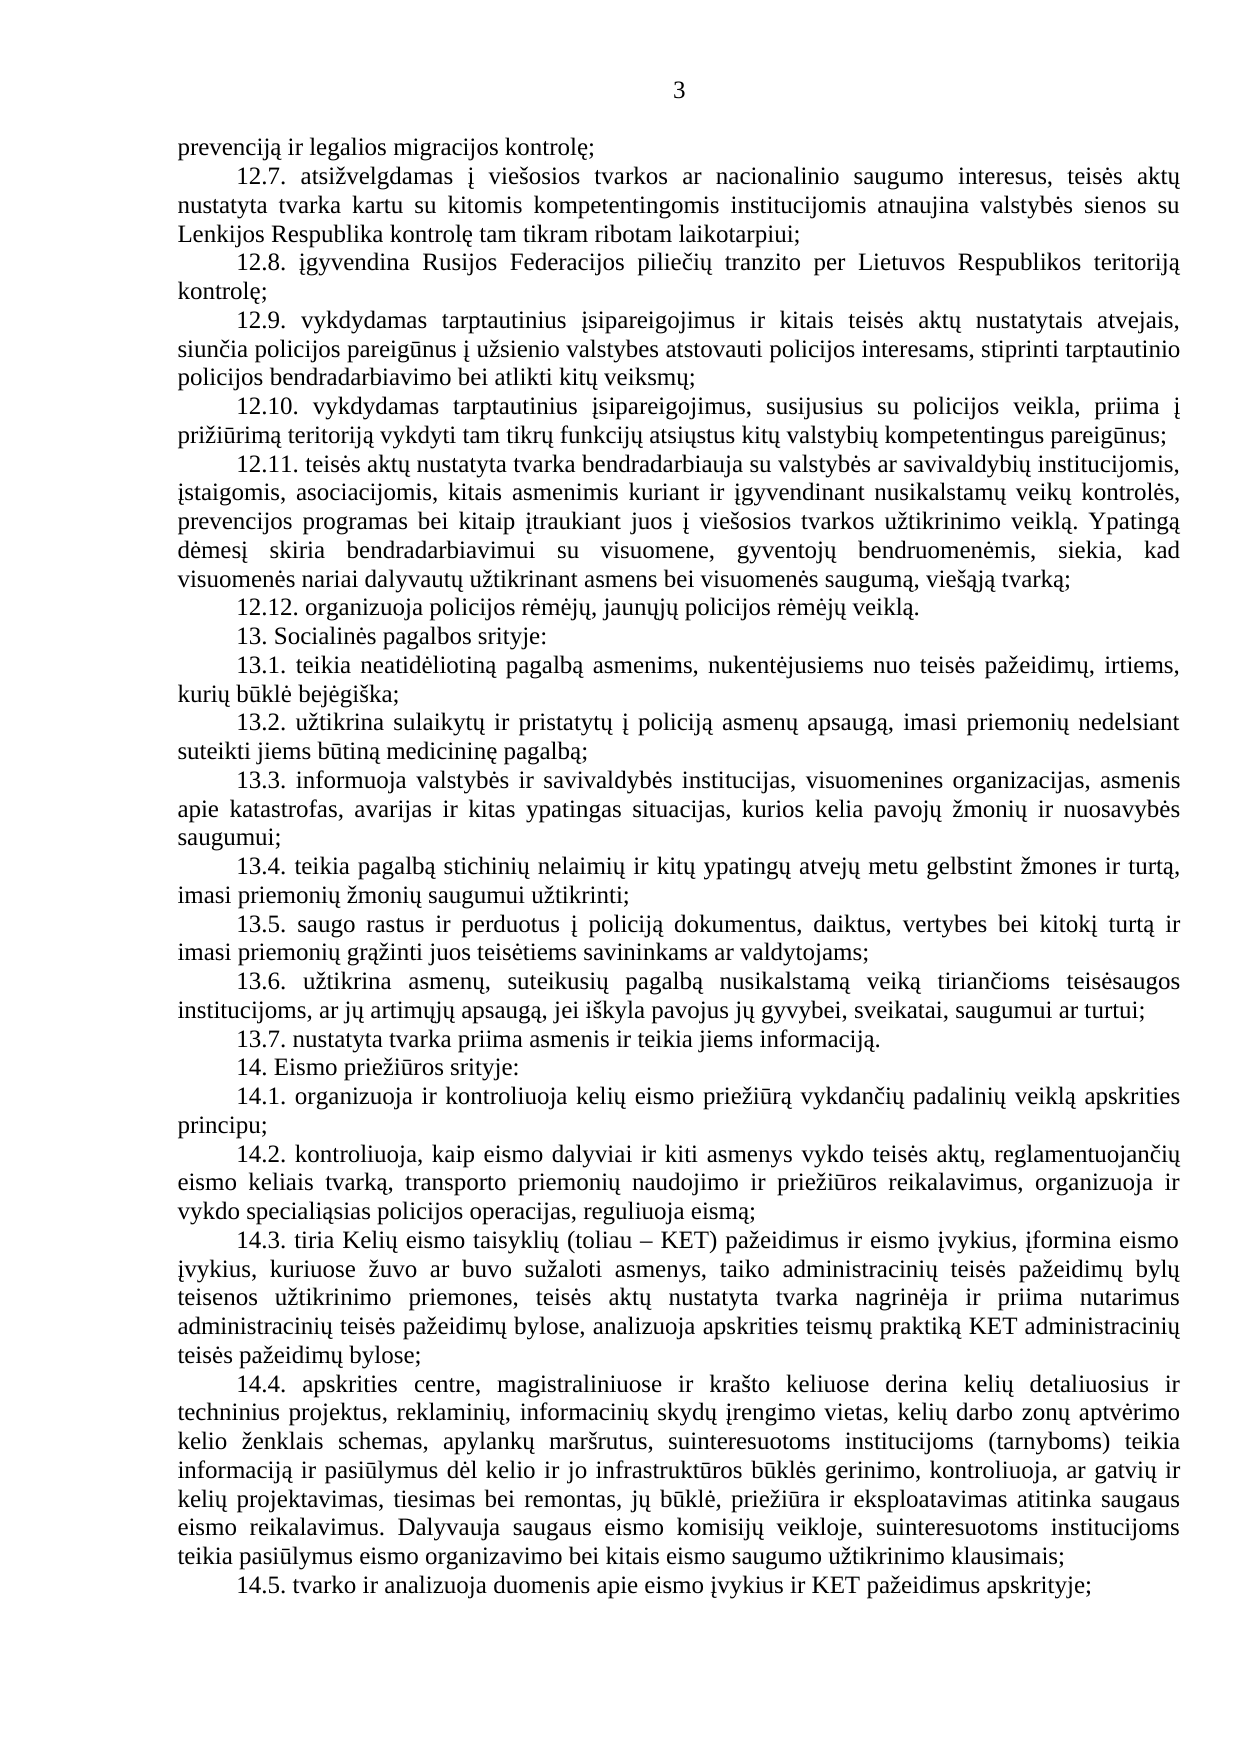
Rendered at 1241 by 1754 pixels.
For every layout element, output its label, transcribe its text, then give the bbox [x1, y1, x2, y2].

text 14.1. organizuoja ir kontroliuoja kelių eismo priežiūrą vykdančių padalinių veiklą apskrities principu; [177, 1081, 1181, 1139]
text 13.3. informuoja valstybės ir savivaldybės institucijas, visuomenines organizacijas, asmenis apie katastrofas, avarijas ir kitas ypatingas situacijas, kurios kelia pavojų žmonių ir nuosavybės saugumui; [177, 765, 1181, 851]
text 14.3. tiria Kelių eismo taisyklių (toliau – KET) pažeidimus ir eismo įvykius, įformina eismo įvykius, kuriuose žuvo ar buvo sužaloti asmenys, taiko administracinių teisės pažeidimų bylų teisenos užtikrinimo priemones, teisės aktų nustatyta tvarka nagrinėja ir priima nutarimus administracinių teisės pažeidimų bylose, analizuoja apskrities teismų praktiką KET administracinių teisės pažeidimų bylose; [177, 1225, 1181, 1369]
text 13.1. teikia neatidėliotiną pagalbą asmenims, nukentėjusiems nuo teisės pažeidimų, irtiems, kurių būklė bejėgiška; [177, 650, 1181, 707]
text 12.7. atsižvelgdamas į viešosios tvarkos ar nacionalinio saugumo interesus, teisės aktų nustatyta tvarka kartu su kitomis kompetentingomis institucijomis atnaujina valstybės sienos su Lenkijos Respublika kontrolę tam tikram ribotam laikotarpiui; [177, 161, 1181, 247]
text 13.6. užtikrina asmenų, suteikusių pagalbą nusikalstamą veiką tiriančioms teisėsaugos institucijoms, ar jų artimųjų apsaugą, jei iškyla pavojus jų gyvybei, sveikatai, saugumui ar turtui; [177, 966, 1181, 1024]
text 13. Socialinės pagalbos srityje: [177, 621, 1181, 650]
text 12.12. organizuoja policijos rėmėjų, jaunųjų policijos rėmėjų veiklą. [177, 592, 1181, 621]
text 14.2. kontroliuoja, kaip eismo dalyviai ir kiti asmenys vykdo teisės aktų, reglamentuojančių eismo keliais tvarką, transporto priemonių naudojimo ir priežiūros reikalavimus, organizuoja ir vykdo specialiąsias policijos operacijas, reguliuoja eismą; [177, 1139, 1181, 1225]
text 14.4. apskrities centre, magistraliniuose ir krašto keliuose derina kelių detaliuosius ir techninius projektus, reklaminių, informacinių skydų įrengimo vietas, kelių darbo zonų aptvėrimo kelio ženklais schemas, apylankų maršrutus, suinteresuotoms institucijoms (tarnyboms) teikia informaciją ir pasiūlymus dėl kelio ir jo infrastruktūros būklės gerinimo, kontroliuoja, ar gatvių ir kelių projektavimas, tiesimas bei remontas, jų būklė, priežiūra ir eksploatavimas atitinka saugaus eismo reikalavimus. Dalyvauja saugaus eismo komisijų veikloje, suinteresuotoms institucijoms teikia pasiūlymus eismo organizavimo bei kitais eismo saugumo užtikrinimo klausimais; [177, 1369, 1181, 1570]
text 14. Eismo priežiūros srityje: [177, 1052, 1181, 1081]
text 13.2. užtikrina sulaikytų ir pristatytų į policiją asmenų apsaugą, imasi priemonių nedelsiant suteikti jiems būtiną medicininę pagalbą; [177, 707, 1181, 765]
text 12.9. vykdydamas tarptautinius įsipareigojimus ir kitais teisės aktų nustatytais atvejais, siunčia policijos pareigūnus į užsienio valstybes atstovauti policijos interesams, stiprinti tarptautinio policijos bendradarbiavimo bei atlikti kitų veiksmų; [177, 305, 1181, 391]
text 14.5. tvarko ir analizuoja duomenis apie eismo įvykius ir KET pažeidimus apskrityje; [177, 1570, 1181, 1599]
text 13.4. teikia pagalbą stichinių nelaimių ir kitų ypatingų atvejų metu gelbstint žmones ir turtą, imasi priemonių žmonių saugumui užtikrinti; [177, 851, 1181, 909]
text 12.11. teisės aktų nustatyta tvarka bendradarbiauja su valstybės ar savivaldybių institucijomis, įstaigomis, asociacijomis, kitais asmenimis kuriant ir įgyvendinant nusikalstamų veikų kontrolės, prevencijos programas bei kitaip įtraukiant juos į viešosios tvarkos užtikrinimo veiklą. Ypatingą dėmesį skiria bendradarbiavimui su visuomene, gyventojų bendruomenėmis, siekia, kad visuomenės nariai dalyvautų užtikrinant asmens bei visuomenės saugumą, viešąją tvarką; [177, 449, 1181, 592]
text 12.10. vykdydamas tarptautinius įsipareigojimus, susijusius su policijos veikla, priima į prižiūrimą teritoriją vykdyti tam tikrų funkcijų atsiųstus kitų valstybių kompetentingus pareigūnus; [177, 391, 1181, 449]
text 13.5. saugo rastus ir perduotus į policiją dokumentus, daiktus, vertybes bei kitokį turtą ir imasi priemonių grąžinti juos teisėtiems savininkams ar valdytojams; [177, 909, 1181, 966]
text 13.7. nustatyta tvarka priima asmenis ir teikia jiems informaciją. [177, 1024, 1181, 1052]
text prevenciją ir legalios migracijos kontrolę; [177, 132, 1181, 161]
text 12.8. įgyvendina Rusijos Federacijos piliečių tranzito per Lietuvos Respublikos teritoriją kontrolę; [177, 247, 1181, 305]
